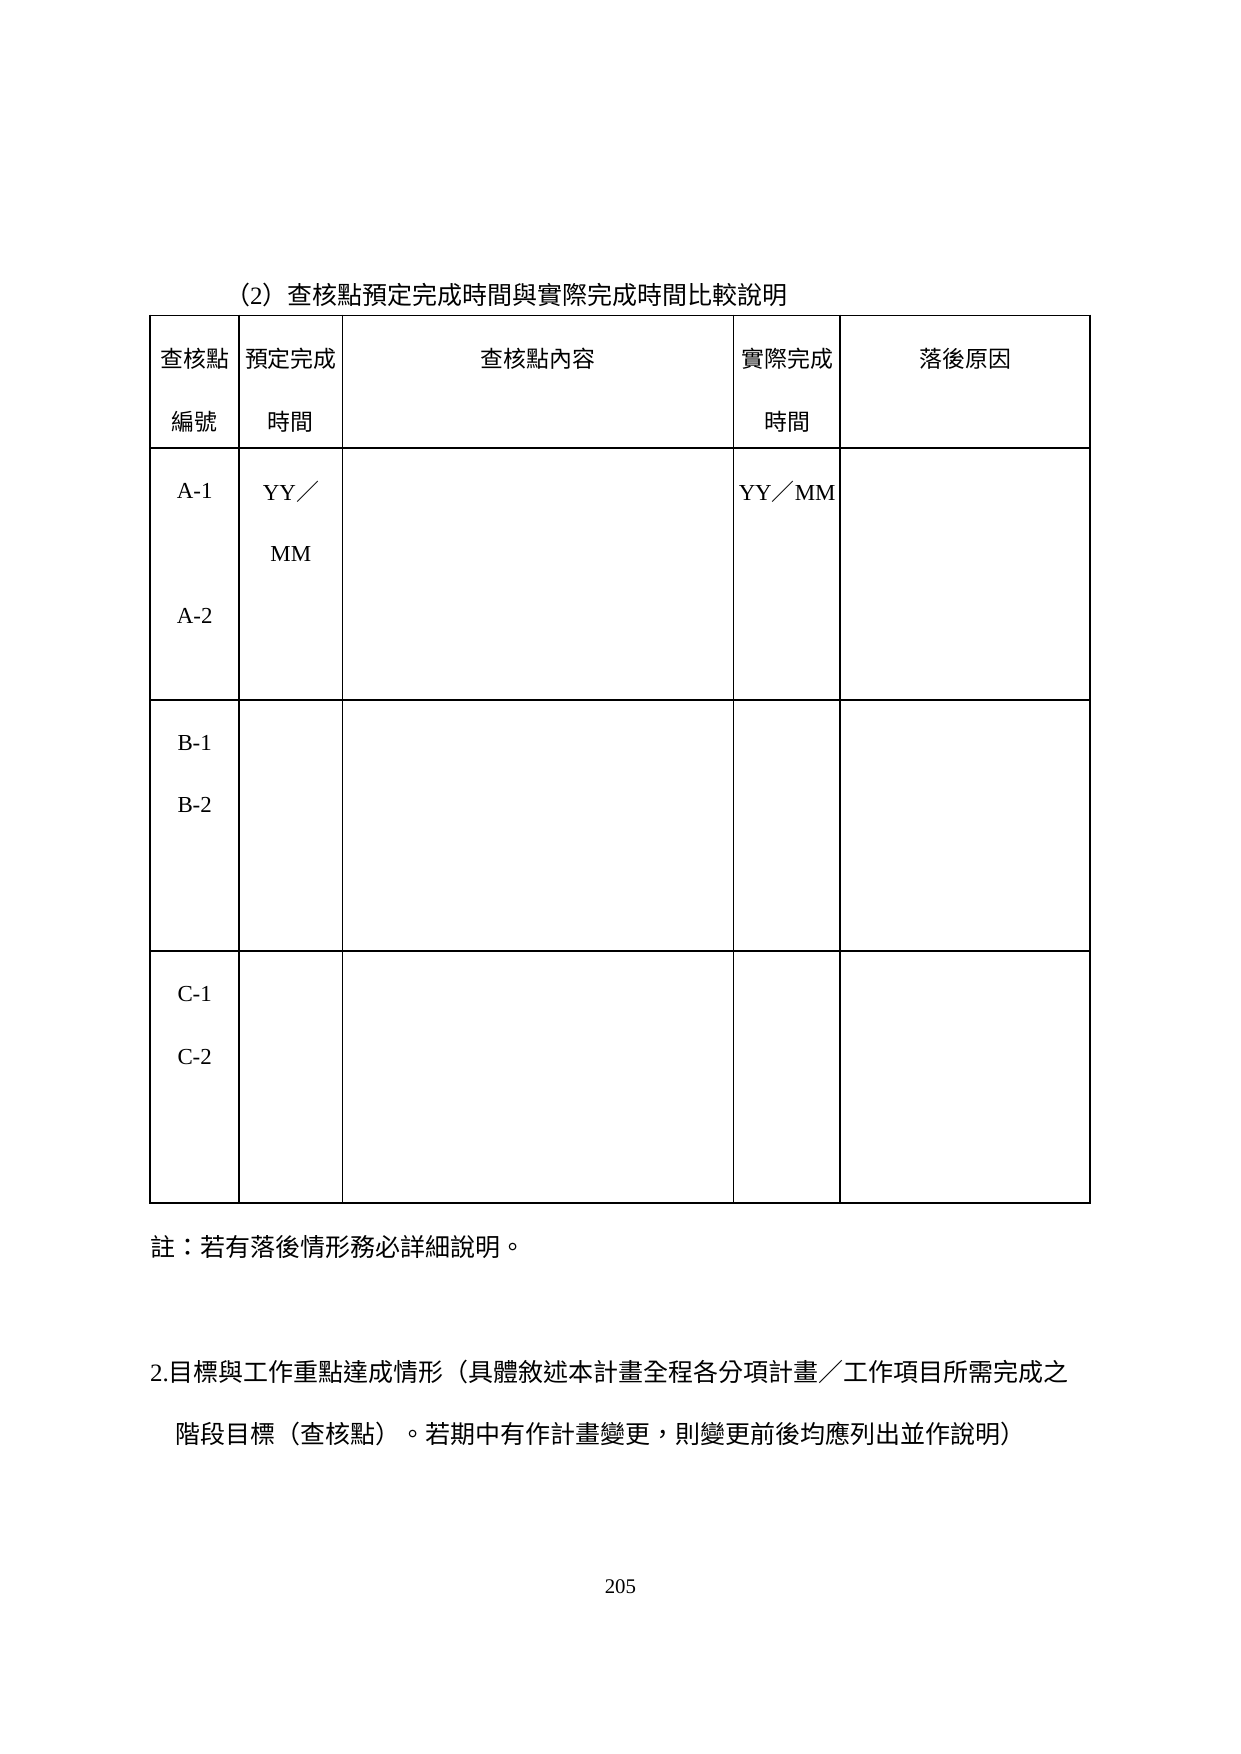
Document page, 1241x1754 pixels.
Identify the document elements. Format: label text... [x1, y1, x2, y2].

table_cell YY／MM [240, 449, 342, 574]
table_cell [343, 1015, 733, 1077]
table_cell [841, 1015, 1089, 1077]
table_cell [343, 574, 733, 636]
table_cell [734, 952, 839, 1014]
table_cell [343, 888, 733, 950]
table_cell [343, 701, 733, 763]
table_cell [343, 1140, 733, 1202]
table_cell A-1 [151, 449, 238, 574]
table_cell [343, 952, 733, 1014]
table_cell [841, 701, 1089, 763]
table_cell [841, 1140, 1089, 1202]
table_cell [841, 763, 1089, 825]
table_header 查核點內容 [343, 316, 733, 447]
table_cell [240, 574, 342, 636]
table_cell [841, 952, 1089, 1014]
table_cell [734, 636, 839, 699]
table_cell [240, 825, 342, 888]
table_cell [151, 636, 238, 699]
table_cell B-1 [151, 701, 238, 763]
table_cell C-2 [151, 1015, 238, 1077]
table_cell [240, 1015, 342, 1077]
table_cell [734, 1077, 839, 1139]
table_cell [734, 701, 839, 763]
table_cell [841, 636, 1089, 699]
table_cell [343, 636, 733, 699]
table_header 查核點編號 [151, 316, 238, 447]
table_cell YY／MM [734, 449, 839, 574]
table_cell B-2 [151, 763, 238, 825]
table_cell [240, 636, 342, 699]
table_cell [343, 825, 733, 888]
table_cell [734, 825, 839, 888]
table_cell [343, 449, 733, 574]
table_cell [841, 888, 1089, 950]
table_cell A-2 [151, 574, 238, 636]
table_cell [240, 763, 342, 825]
table_cell [841, 1077, 1089, 1139]
table_cell [734, 763, 839, 825]
table_cell [734, 574, 839, 636]
table_header 預定完成時間 [240, 316, 342, 447]
table_cell [841, 825, 1089, 888]
text 2.目標與工作重點達成情形（具體敘述本計畫全程各分項計畫／工作項目所需完成之階段目標（查核點）。若期中有作計畫變更，則變更前後均應列出並作說明） [150, 1328, 1090, 1453]
table_cell [240, 701, 342, 763]
table_cell [151, 888, 238, 950]
table_cell [343, 1077, 733, 1139]
table_cell [240, 1077, 342, 1139]
table_cell [240, 888, 342, 950]
text （2）查核點預定完成時間與實際完成時間比較說明 [225, 252, 1090, 314]
table_cell [734, 1140, 839, 1202]
table_cell [734, 888, 839, 950]
table_cell [841, 449, 1089, 574]
table_cell [841, 574, 1089, 636]
table_header 實際完成時間 [734, 316, 839, 447]
text 註：若有落後情形務必詳細說明。 [150, 1204, 1090, 1266]
table_cell [734, 1015, 839, 1077]
table_cell [343, 763, 733, 825]
table_header 落後原因 [841, 316, 1089, 447]
table_cell [151, 1077, 238, 1139]
table_cell [240, 952, 342, 1014]
table_cell [240, 1140, 342, 1202]
table_cell [151, 1140, 238, 1202]
table_cell C-1 [151, 952, 238, 1014]
table_cell [151, 825, 238, 888]
